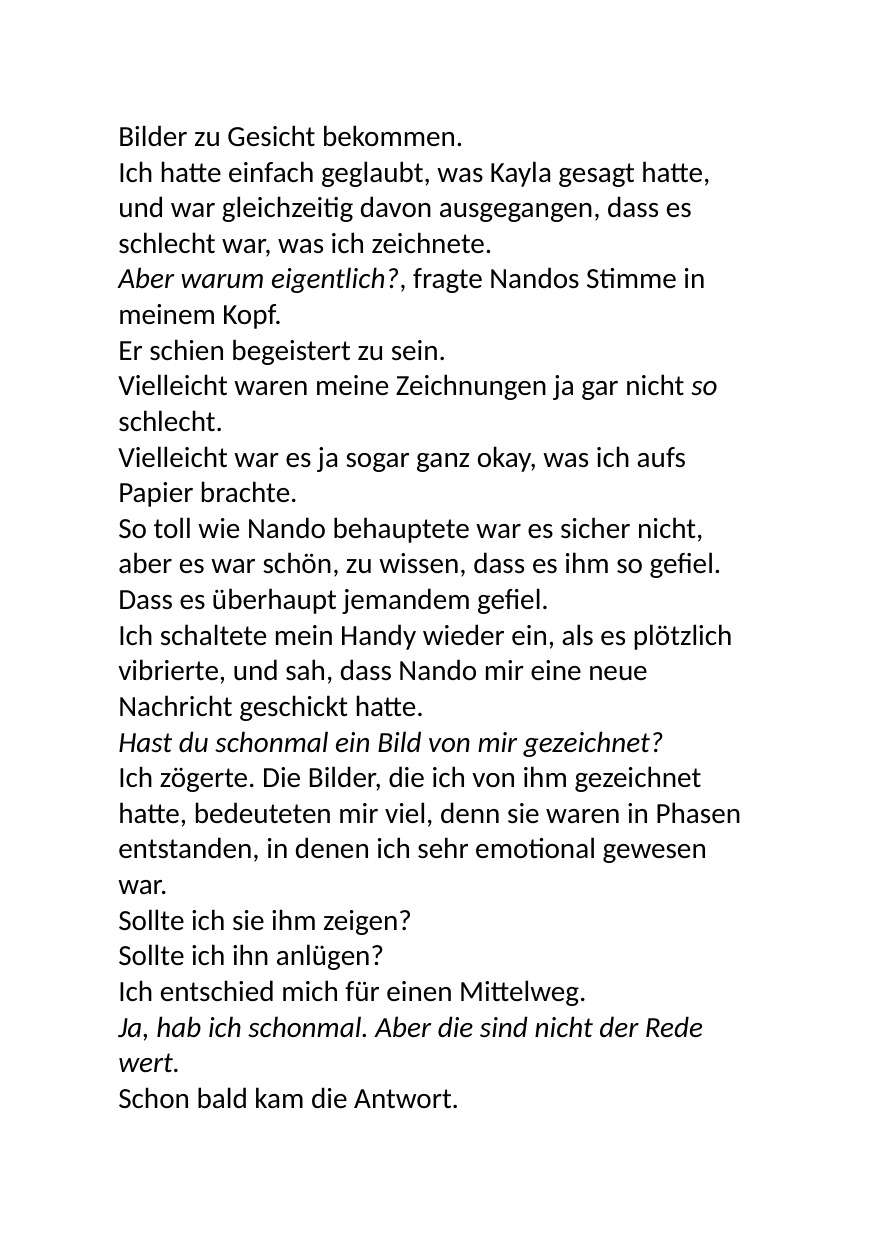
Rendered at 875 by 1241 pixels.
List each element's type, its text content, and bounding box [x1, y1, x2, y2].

text Schon bald kam die Antwort. [118, 1080, 756, 1116]
text Ich zögerte. Die Bilder, die ich von ihm gezeichnet hatte, bedeuteten mir viel, denn sie waren in Phasen entstanden, in denen ich sehr emotional gewesen war. [118, 759, 756, 902]
text Bilder zu Gesicht bekommen. [118, 118, 756, 154]
text Sollte ich sie ihm zeigen? [118, 902, 756, 937]
text Ich schaltete mein Handy wieder ein, als es plötzlich vibrierte, und sah, dass Nando mir eine neue Nachricht geschickt hatte. [118, 617, 756, 724]
text Ich entschied mich für einen Mittelweg. [118, 973, 756, 1009]
text Sollte ich ihn anlügen? [118, 937, 756, 973]
text Er schien begeistert zu sein. [118, 332, 756, 367]
text Ich hatte einfach geglaubt, was Kayla gesagt hatte, und war gleichzeitig davon ausgegangen, dass es schlecht war, was ich zeichnete. [118, 154, 756, 261]
text Ja, hab ich schonmal. Aber die sind nicht der Rede wert. [118, 1009, 756, 1080]
text Aber warum eigentlich?, fragte Nandos Stimme in meinem Kopf. [118, 261, 756, 332]
text So toll wie Nando behauptete war es sicher nicht, aber es war schön, zu wissen, dass es ihm so gefiel. Dass es überhaupt jemandem gefiel. [118, 510, 756, 617]
text Vielleicht waren meine Zeichnungen ja gar nicht so schlecht. [118, 367, 756, 439]
text Vielleicht war es ja sogar ganz okay, was ich aufs Papier brachte. [118, 439, 756, 510]
text Hast du schonmal ein Bild von mir gezeichnet? [118, 724, 756, 759]
